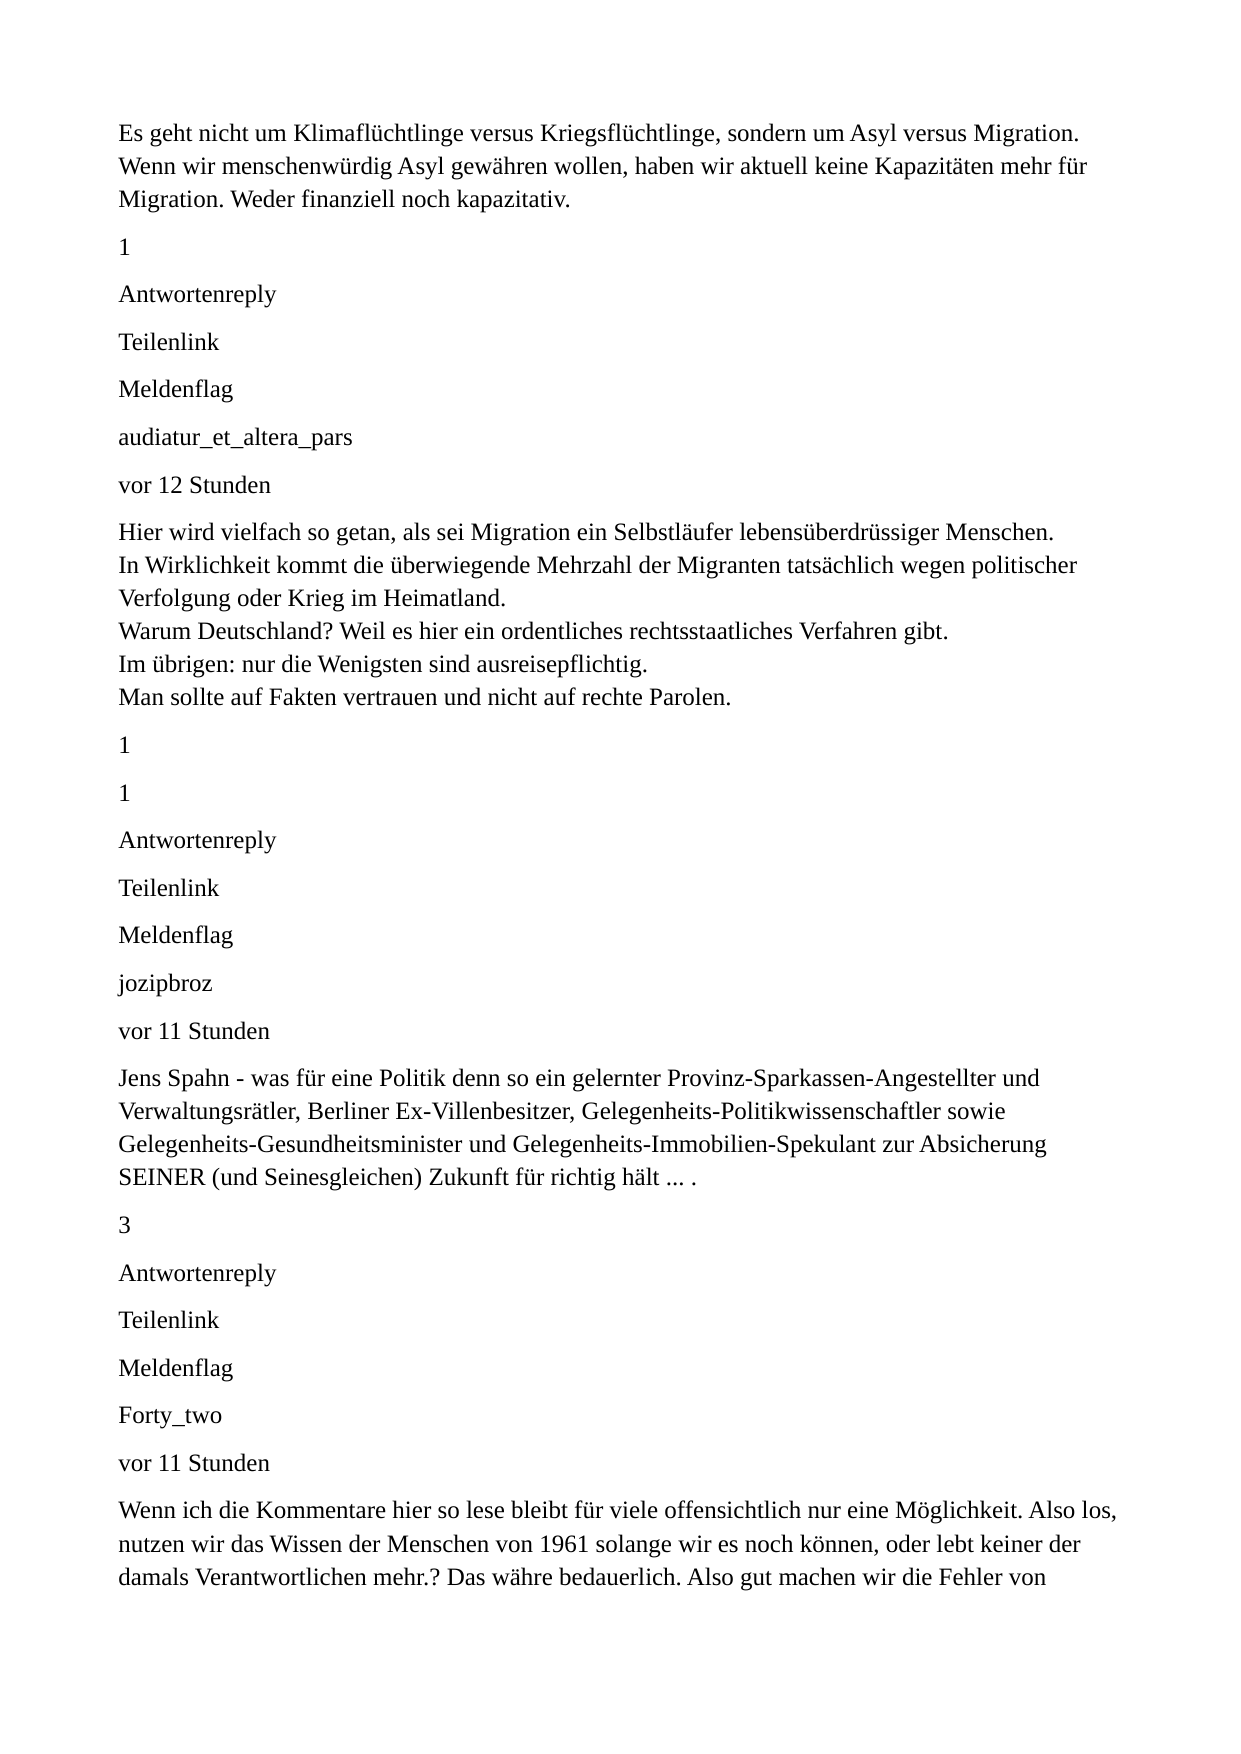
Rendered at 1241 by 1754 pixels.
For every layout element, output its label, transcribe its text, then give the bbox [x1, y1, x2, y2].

text Meldenflag [118, 921, 1122, 949]
text Antwortenreply [118, 1258, 1122, 1286]
text Teilenlink [118, 1305, 1122, 1334]
text 1 [118, 778, 1122, 806]
text 3 [118, 1210, 1122, 1239]
text vor 12 Stunden [118, 470, 1122, 498]
text Meldenflag [118, 374, 1122, 403]
text Es geht nicht um Klimaflüchtlinge versus Kriegsflüchtlinge, sondern um Asyl versus Migration. Wenn wir menschenwürdig Asyl gewähren wollen, haben wir aktuell keine Kapazitäten mehr für Migration. Weder finanziell noch kapazitativ. [118, 118, 1122, 213]
text Meldenflag [118, 1353, 1122, 1382]
text vor 11 Stunden [118, 1448, 1122, 1477]
text Forty_two [118, 1400, 1122, 1429]
text Hier wird vielfach so getan, als sei Migration ein Selbstläufer lebensüberdrüssiger Menschen. In Wirklichkeit kommt die überwiegende Mehrzahl der Migranten tatsächlich wegen politischer Verfolgung oder Krieg im Heimatland. Warum Deutschland? Weil es hier ein ordentliches rechtsstaatliches Verfahren gibt. Im übrigen: nur die Wenigsten sind ausreisepflichtig. Man sollte auf Fakten vertrauen und nicht auf rechte Parolen. [118, 517, 1122, 711]
text vor 11 Stunden [118, 1016, 1122, 1044]
text audiatur_et_altera_pars [118, 422, 1122, 451]
text Antwortenreply [118, 279, 1122, 308]
text Teilenlink [118, 327, 1122, 356]
text jozipbroz [118, 968, 1122, 997]
text 1 [118, 730, 1122, 759]
text Teilenlink [118, 873, 1122, 902]
text Antwortenreply [118, 825, 1122, 854]
text Jens Spahn - was für eine Politik denn so ein gelernter Provinz-Sparkassen-Angestellter und Verwaltungsrätler, Berliner Ex-Villenbesitzer, Gelegenheits-Politikwissenschaftler sowie Gelegenheits-Gesundheitsminister und Gelegenheits-Immobilien-Spekulant zur Absicherung SEINER (und Seinesgleichen) Zukunft für richtig hält ... . [118, 1063, 1122, 1191]
text Wenn ich die Kommentare hier so lese bleibt für viele offensichtlich nur eine Möglichkeit. Also los, nutzen wir das Wissen der Menschen von 1961 solange wir es noch können, oder lebt keiner der damals Verantwortlichen mehr.? Das währe bedauerlich. Also gut machen wir die Fehler von [118, 1496, 1122, 1590]
text 1 [118, 232, 1122, 261]
